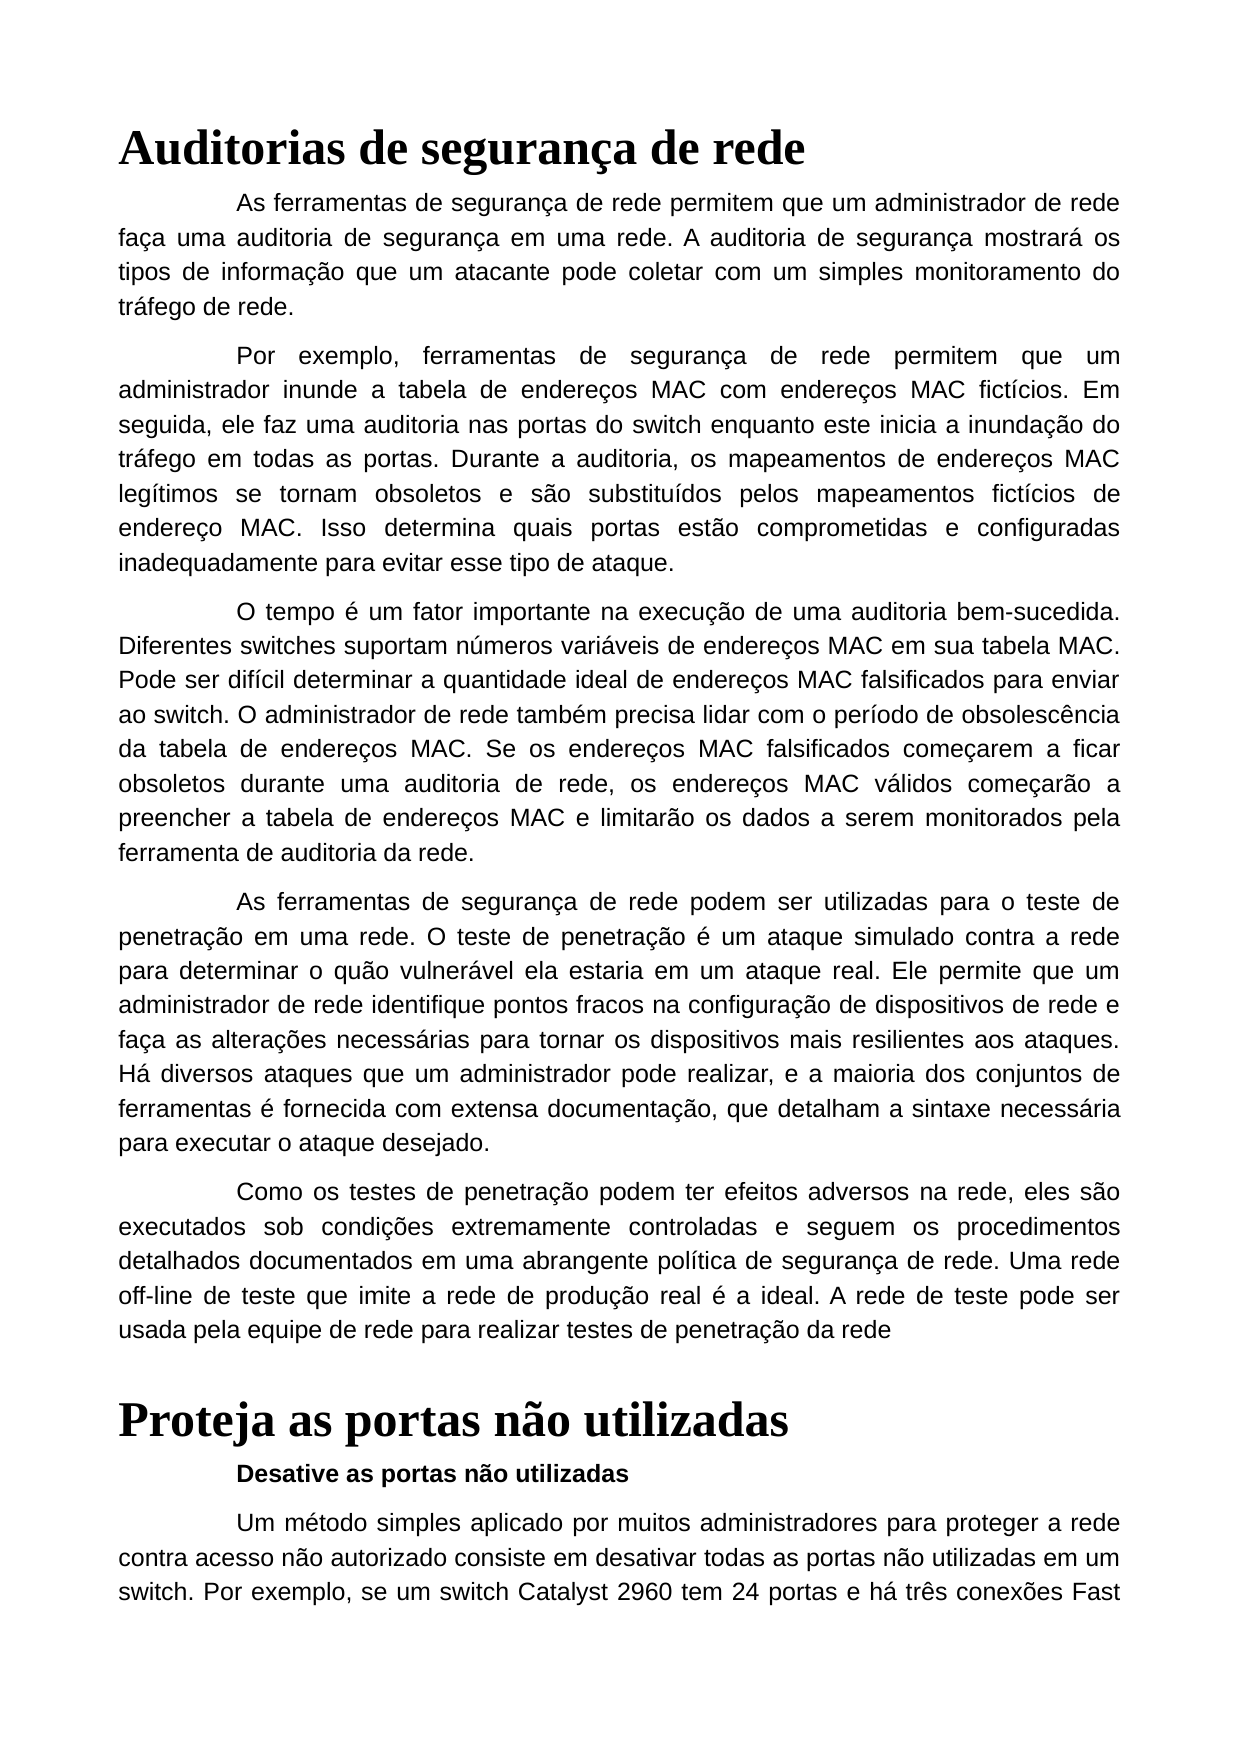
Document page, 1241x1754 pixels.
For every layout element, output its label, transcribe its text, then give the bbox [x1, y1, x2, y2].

text Como os testes de penetração podem ter efeitos adversos na rede, eles são executados sob condições extremamente controladas e seguem os procedimentos detalhados documentados em uma abrangente política de segurança de rede. Uma rede off-line de teste que imite a rede de produção real é a ideal. A rede de teste pode ser usada pela equipe de rede para realizar testes de penetração da rede [118, 1177, 1122, 1344]
text Por exemplo, ferramentas de segurança de rede permitem que um administrador inunde a tabela de endereços MAC com endereços MAC fictícios. Em seguida, ele faz uma auditoria nas portas do switch enquanto este inicia a inundação do tráfego em todas as portas. Durante a auditoria, os mapeamentos de endereços MAC legítimos se tornam obsoletos e são substituídos pelos mapeamentos fictícios de endereço MAC. Isso determina quais portas estão comprometidas e configuradas inadequadamente para evitar esse tipo de ataque. [118, 341, 1122, 576]
text Desative as portas não utilizadas [118, 1459, 1122, 1488]
subtitle Auditorias de segurança de rede [118, 118, 1122, 176]
subtitle Proteja as portas não utilizadas [118, 1389, 1122, 1447]
text As ferramentas de segurança de rede permitem que um administrador de rede faça uma auditoria de segurança em uma rede. A auditoria de segurança mostrará os tipos de informação que um atacante pode coletar com um simples monitoramento do tráfego de rede. [118, 188, 1122, 320]
text O tempo é um fator importante na execução de uma auditoria bem-sucedida. Diferentes switches suportam números variáveis de endereços MAC em sua tabela MAC. Pode ser difícil determinar a quantidade ideal de endereços MAC falsificados para enviar ao switch. O administrador de rede também precisa lidar com o período de obsolescência da tabela de endereços MAC. Se os endereços MAC falsificados começarem a ficar obsoletos durante uma auditoria de rede, os endereços MAC válidos começarão a preencher a tabela de endereços MAC e limitarão os dados a serem monitorados pela ferramenta de auditoria da rede. [118, 597, 1122, 867]
text As ferramentas de segurança de rede podem ser utilizadas para o teste de penetração em uma rede. O teste de penetração é um ataque simulado contra a rede para determinar o quão vulnerável ela estaria em um ataque real. Ele permite que um administrador de rede identifique pontos fracos na configuração de dispositivos de rede e faça as alterações necessárias para tornar os dispositivos mais resilientes aos ataques. Há diversos ataques que um administrador pode realizar, e a maioria dos conjuntos de ferramentas é fornecida com extensa documentação, que detalham a sintaxe necessária para executar o ataque desejado. [118, 887, 1122, 1157]
text Um método simples aplicado por muitos administradores para proteger a rede contra acesso não autorizado consiste em desativar todas as portas não utilizadas em um switch. Por exemplo, se um switch Catalyst 2960 tem 24 portas e há três conexões Fast [118, 1508, 1122, 1606]
